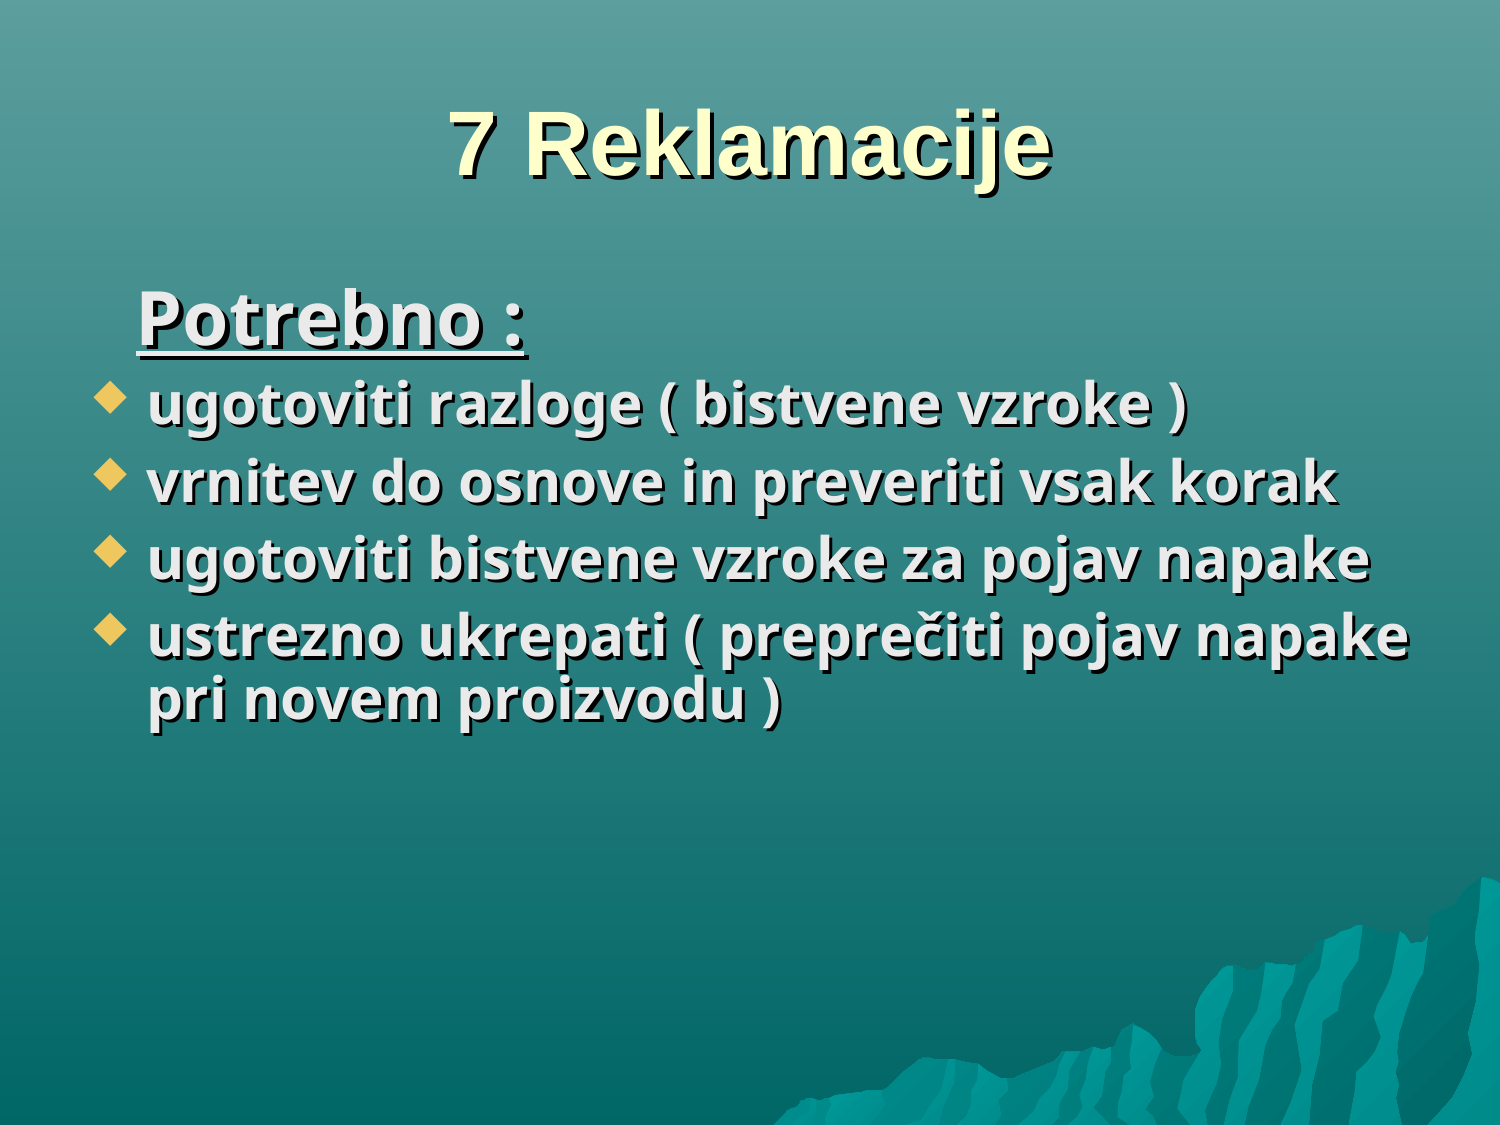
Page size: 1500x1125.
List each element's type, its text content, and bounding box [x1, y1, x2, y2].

list Potrebno : ugotoviti razloge ( bistvene vzroke ) vrnitev do osnove in preveriti vsak korak ugotoviti bistvene vzroke za pojav napake ustrezno ukrepati ( preprečiti pojav napake pri novem proizvodu ) [75, 262, 1426, 1015]
title 7 Reklamacije [75, 45, 1426, 233]
